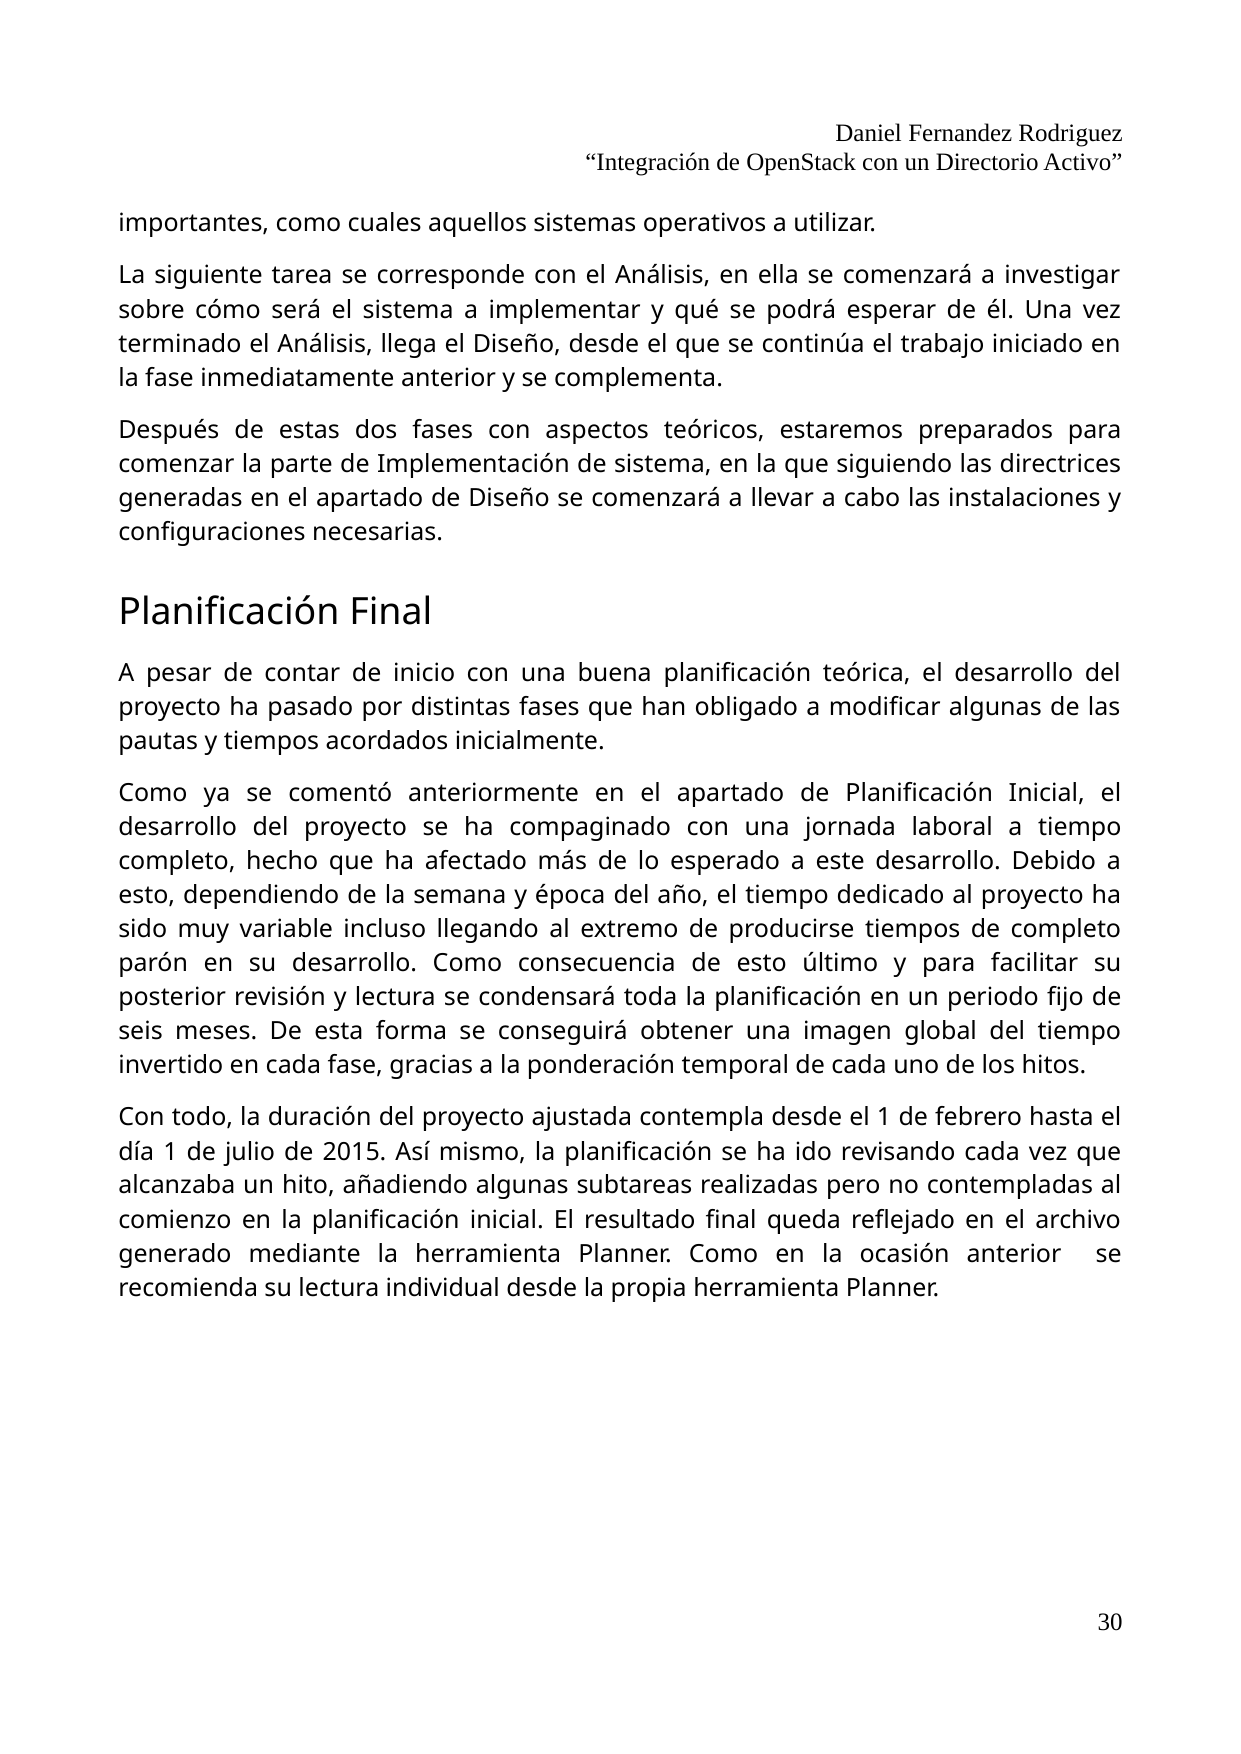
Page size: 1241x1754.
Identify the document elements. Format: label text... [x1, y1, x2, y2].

subtitle Planificación Final [118, 585, 1122, 636]
text La siguiente tarea se corresponde con el Análisis, en ella se comenzará a investigar sobre cómo será el sistema a implementar y qué se podrá esperar de él. Una vez terminado el Análisis, llega el Diseño, desde el que se continúa el trabajo iniciado en la fase inmediatamente anterior y se complementa. [118, 257, 1122, 393]
text Con todo, la duración del proyecto ajustada contempla desde el 1 de febrero hasta el día 1 de julio de 2015. Así mismo, la planificación se ha ido revisando cada vez que alcanzaba un hito, añadiendo algunas subtareas realizadas pero no contempladas al comienzo en la planificación inicial. El resultado final queda reflejado en el archivo generado mediante la herramienta Planner. Como en la ocasión anterior se recomienda su lectura individual desde la propia herramienta Planner. [118, 1099, 1122, 1303]
text A pesar de contar de inicio con una buena planificación teórica, el desarrollo del proyecto ha pasado por distintas fases que han obligado a modificar algunas de las pautas y tiempos acordados inicialmente. [118, 654, 1122, 756]
text importantes, como cuales aquellos sistemas operativos a utilizar. [118, 205, 1122, 239]
text Después de estas dos fases con aspectos teóricos, estaremos preparados para comenzar la parte de Implementación de sistema, en la que siguiendo las directrices generadas en el apartado de Diseño se comenzará a llevar a cabo las instalaciones y configuraciones necesarias. [118, 411, 1122, 548]
text Como ya se comentó anteriormente en el apartado de Planificación Inicial, el desarrollo del proyecto se ha compaginado con una jornada laboral a tiempo completo, hecho que ha afectado más de lo esperado a este desarrollo. Debido a esto, dependiendo de la semana y época del año, el tiempo dedicado al proyecto ha sido muy variable incluso llegando al extremo de producirse tiempos de completo parón en su desarrollo. Como consecuencia de esto último y para facilitar su posterior revisión y lectura se condensará toda la planificación en un periodo fijo de seis meses. De esta forma se conseguirá obtener una imagen global del tiempo invertido en cada fase, gracias a la ponderación temporal de cada uno de los hitos. [118, 774, 1122, 1081]
